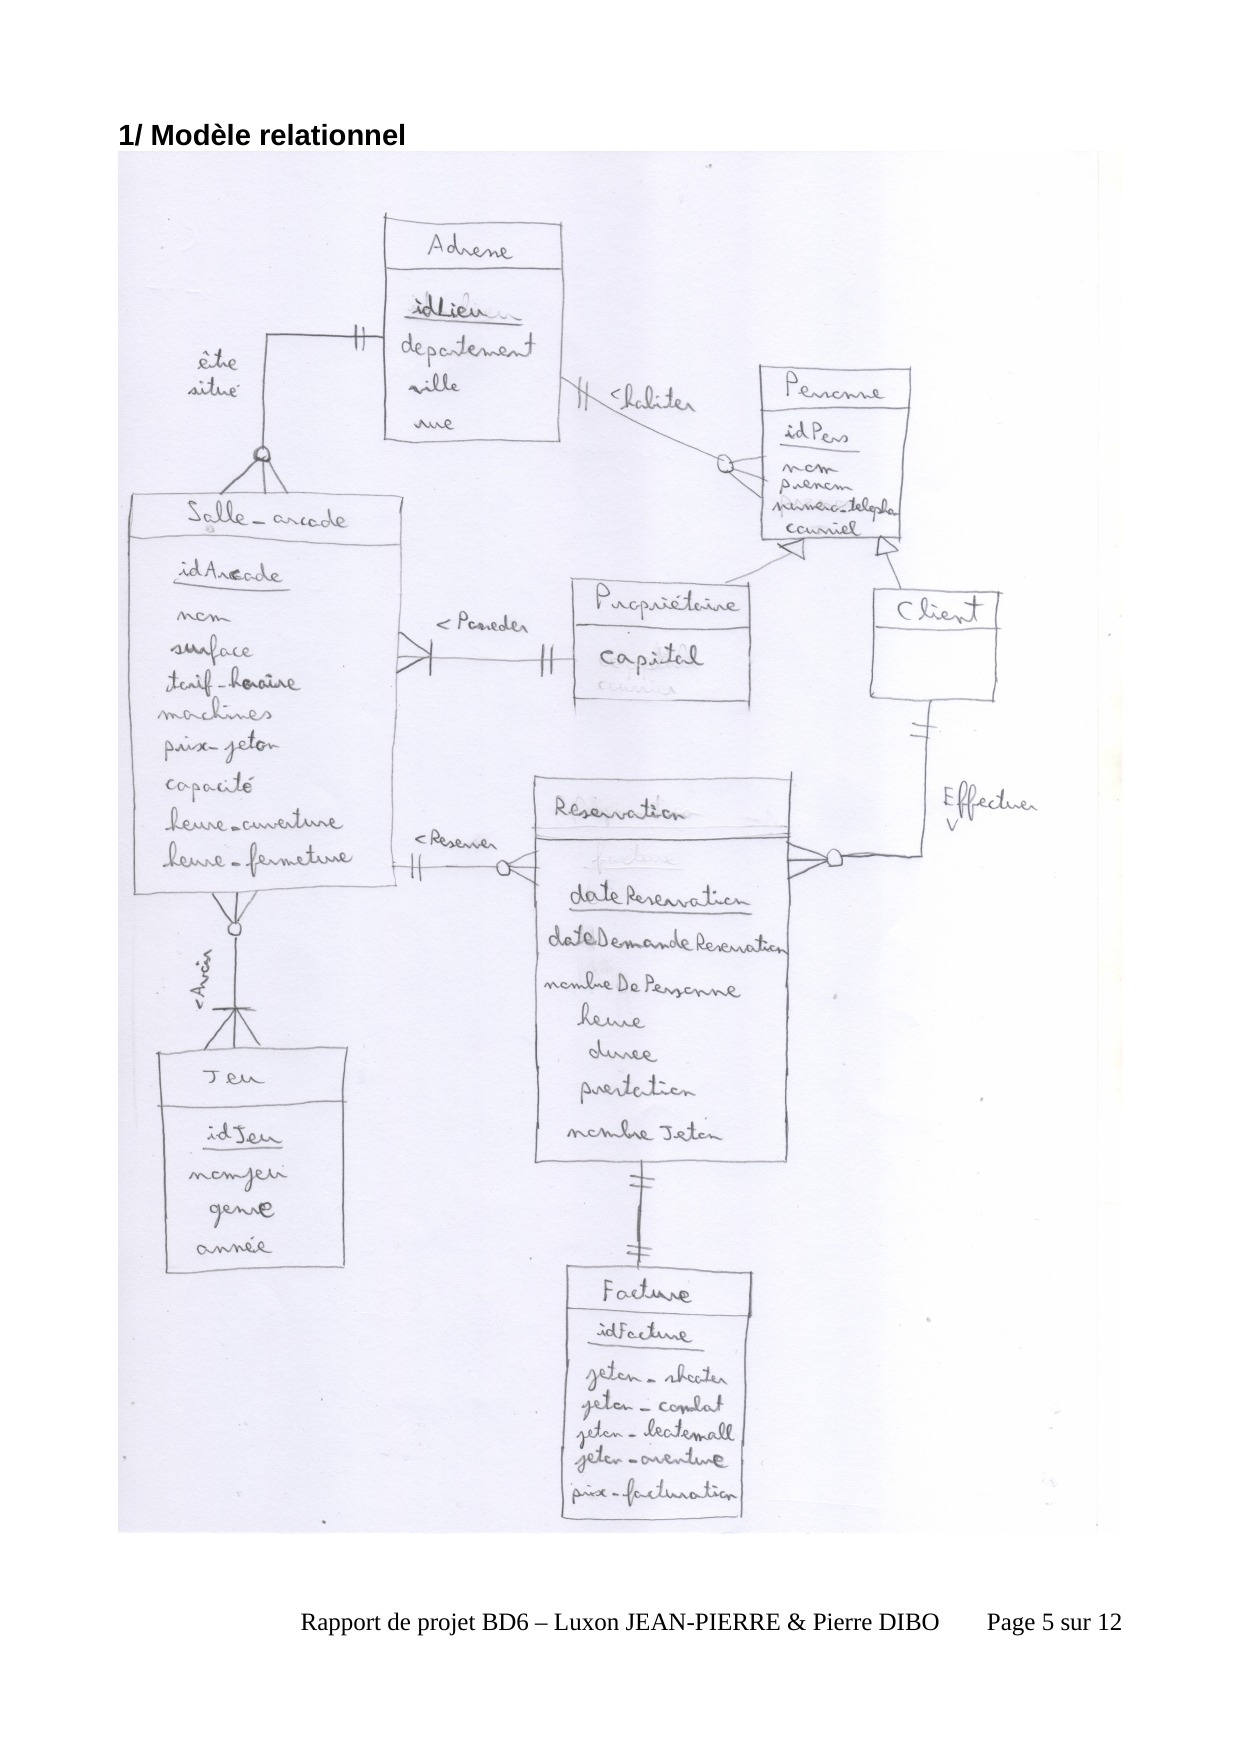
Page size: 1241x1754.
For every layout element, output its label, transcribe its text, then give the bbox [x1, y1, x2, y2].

picture [118, 151, 1123, 1534]
subtitle 1/ Modèle relationnel [118, 118, 1122, 151]
